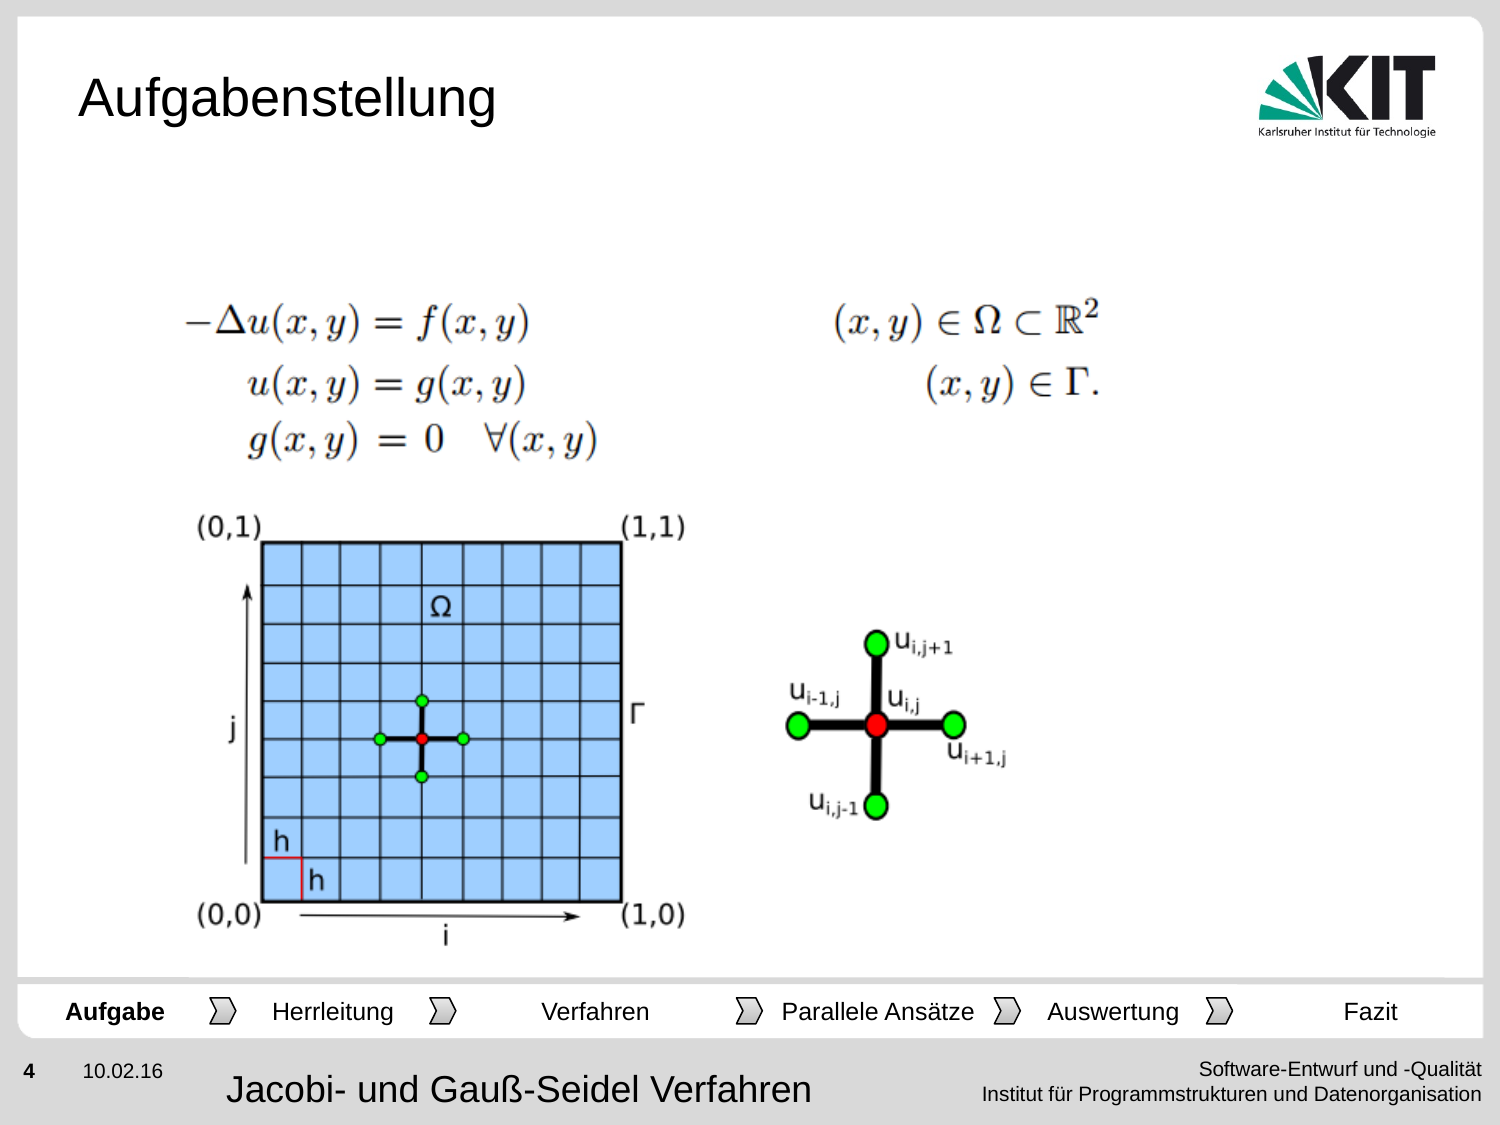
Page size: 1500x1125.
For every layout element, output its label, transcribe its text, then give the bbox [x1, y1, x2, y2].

picture [0, 0, 1500, 1125]
text_box Auswertung [1032, 988, 1195, 1033]
text_box Fazit [1328, 988, 1413, 1033]
footer Jacobi- und Gauß-Seidel Verfahren [211, 1057, 957, 1117]
text_box Aufgabe [50, 988, 181, 1033]
text_box [736, 997, 763, 1024]
text_box [994, 997, 1021, 1024]
title Aufgabenstellung [64, 54, 1198, 147]
text_box [1206, 997, 1233, 1024]
text_box [209, 997, 236, 1024]
text_box Parallele Ansätze [766, 988, 991, 1033]
text_box Verfahren [526, 988, 666, 1033]
text_box Herrleitung [257, 988, 410, 1033]
text_box [429, 997, 456, 1024]
